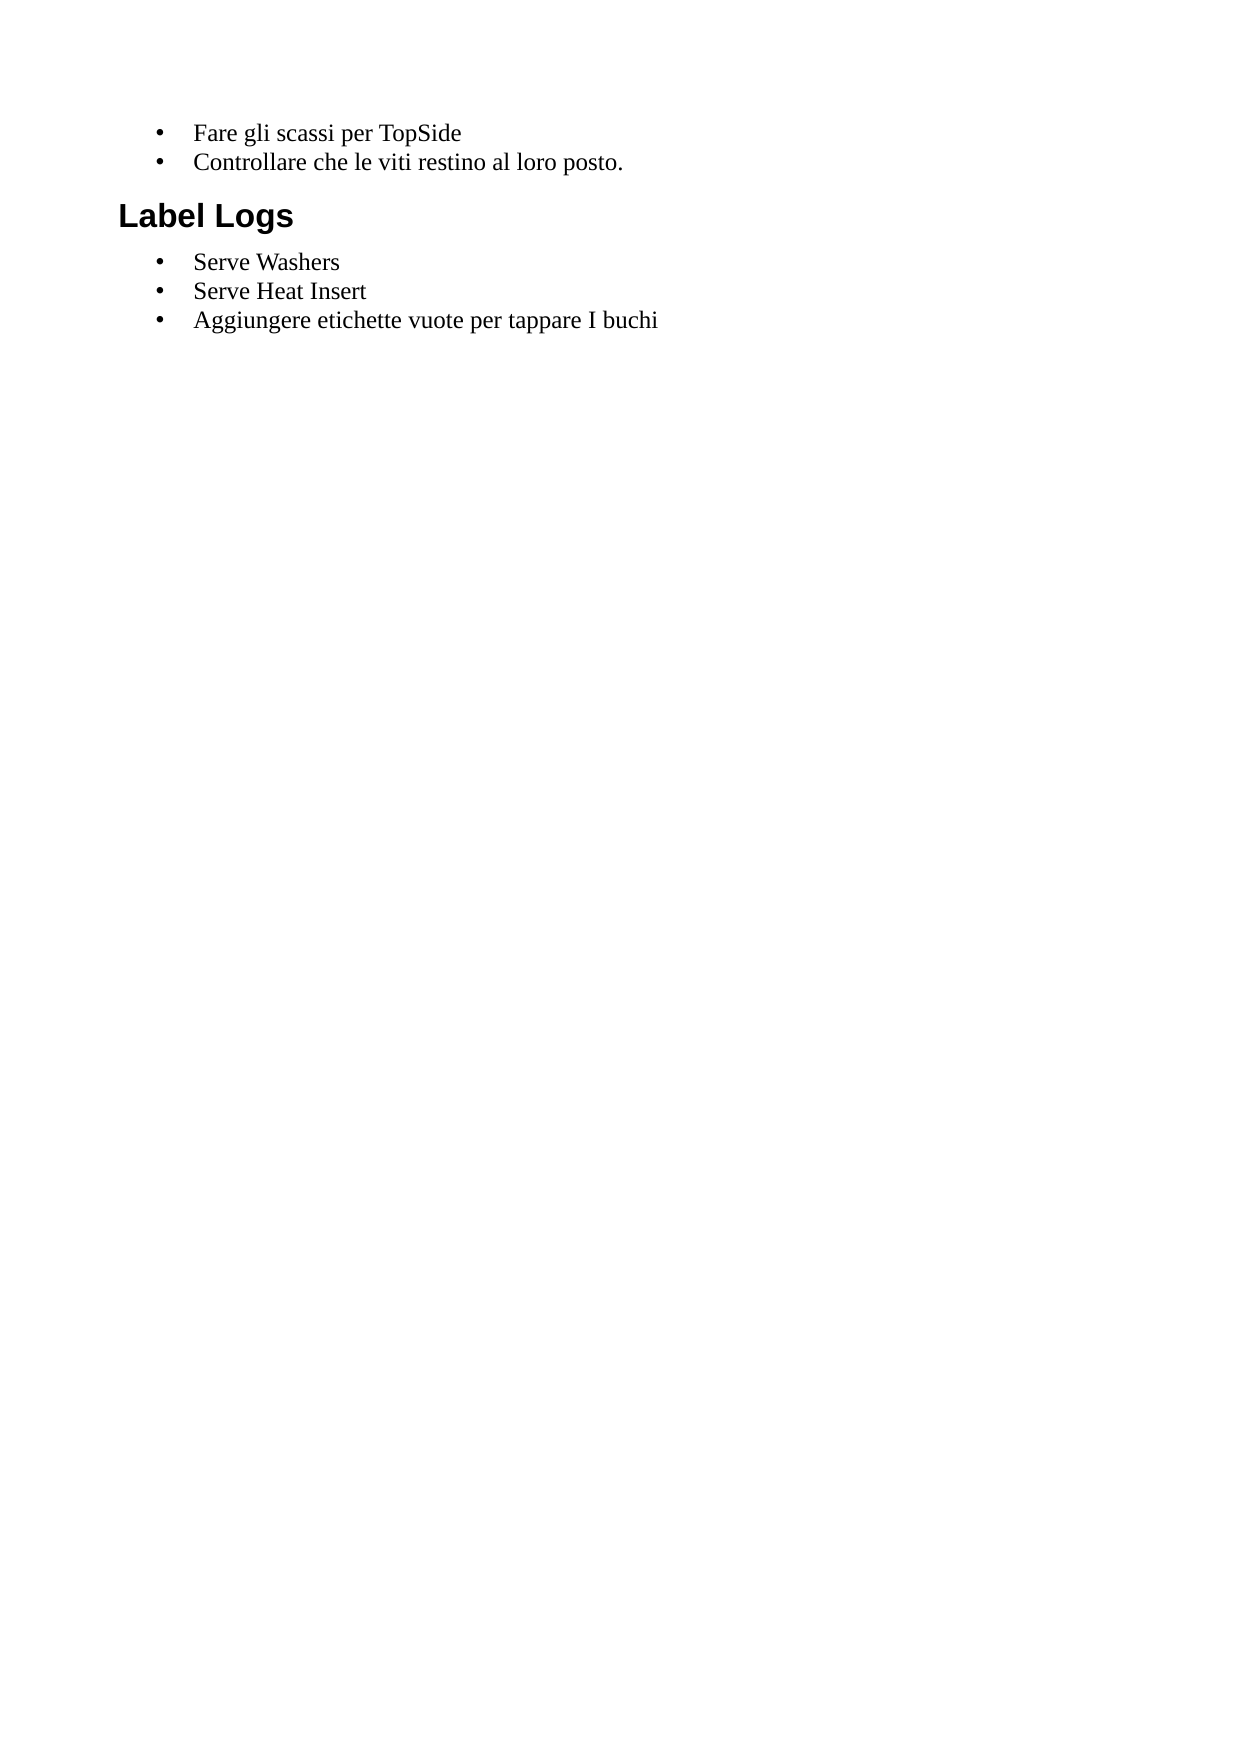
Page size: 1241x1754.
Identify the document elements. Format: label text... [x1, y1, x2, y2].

list Controllare che le viti restino al loro posto. [156, 147, 1122, 176]
list Serve Heat Insert [156, 276, 1122, 305]
list Fare gli scassi per TopSide [156, 118, 1122, 147]
list Aggiungere etichette vuote per tappare I buchi [156, 305, 1122, 334]
list Serve Washers [156, 247, 1122, 276]
subtitle Label Logs [118, 196, 1122, 235]
